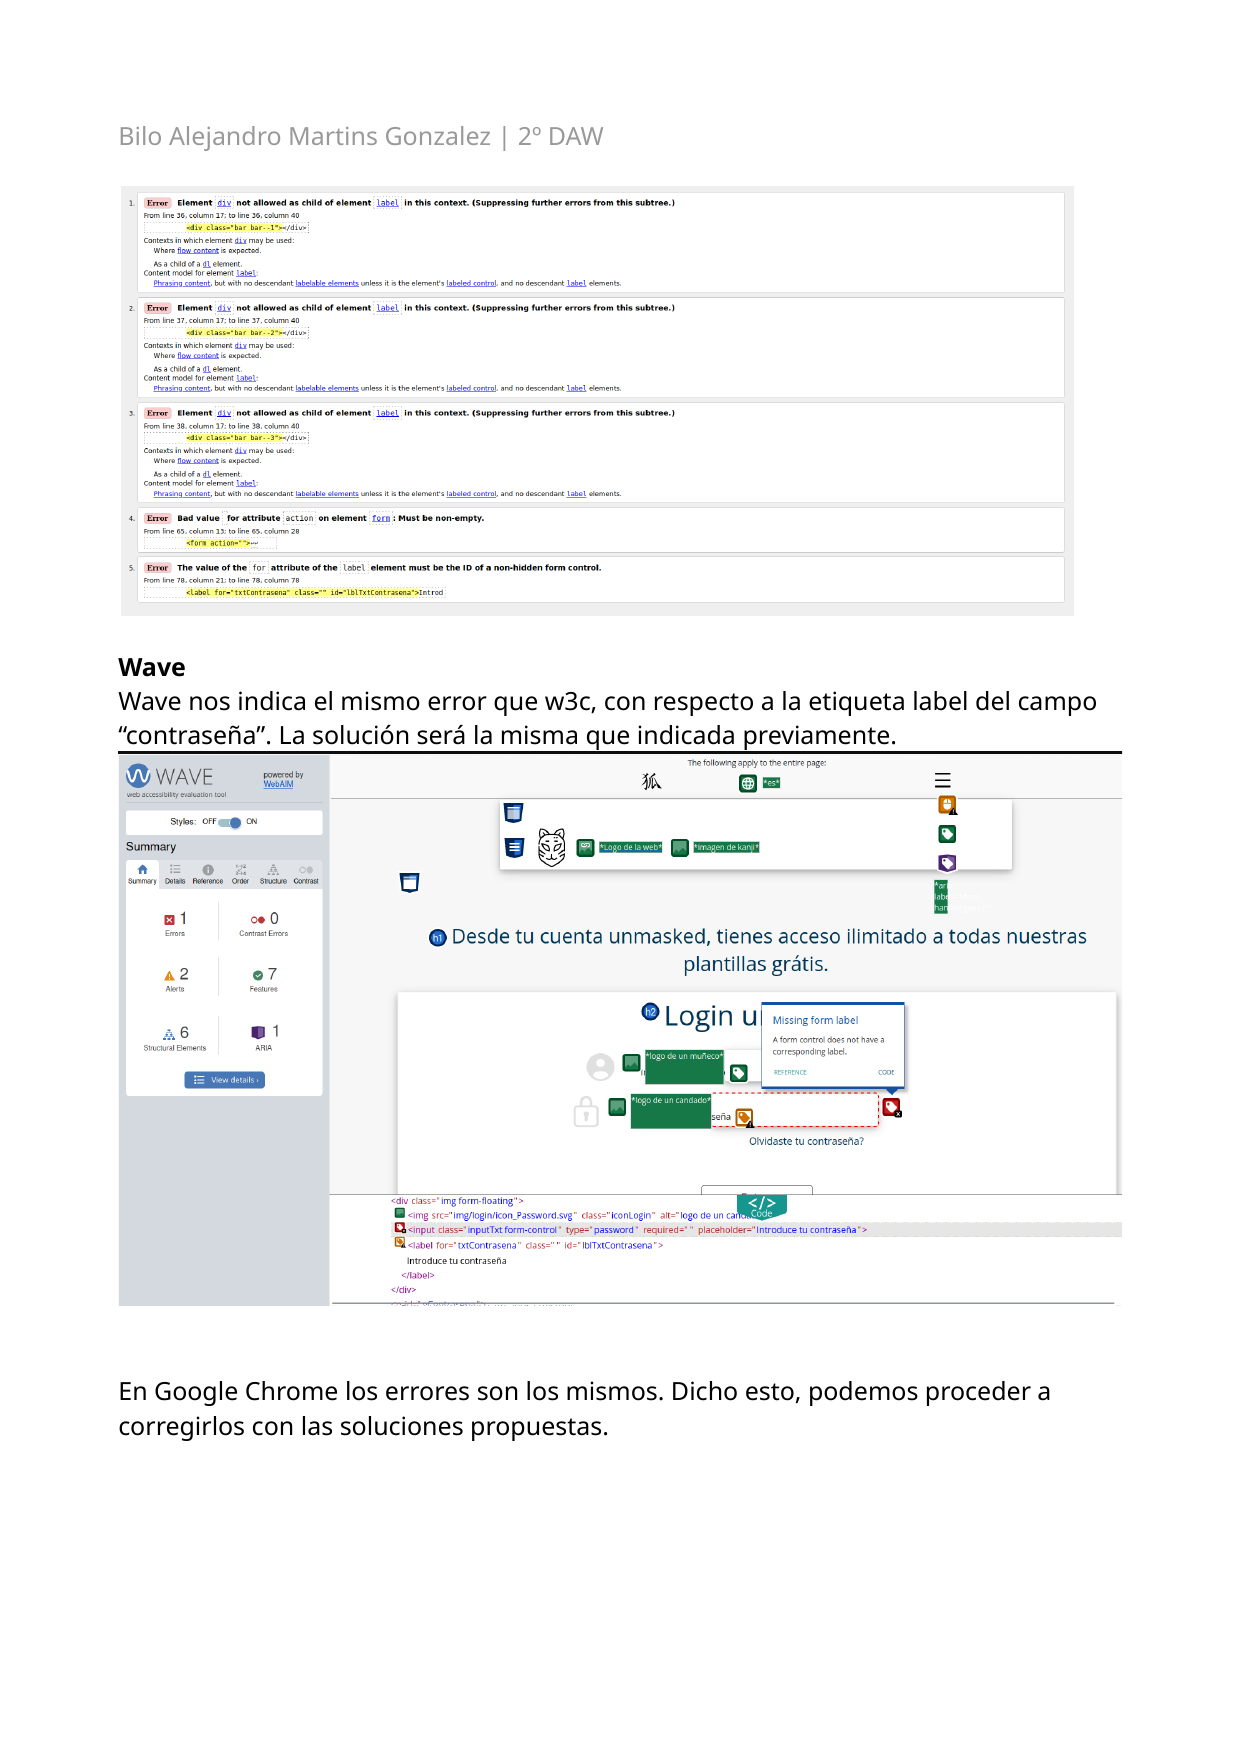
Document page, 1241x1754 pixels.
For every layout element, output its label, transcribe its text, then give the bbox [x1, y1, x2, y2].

text Wave nos indica el mismo error que w3c, con respecto a la etiqueta label del campo “contraseña”. La solución será la misma que indicada previamente. [118, 683, 1122, 751]
text En Google Chrome los errores son los mismos. Dicho esto, podemos proceder a corregirlos con las soluciones propuestas. [118, 1374, 1122, 1442]
text Wave [118, 649, 1122, 683]
picture [118, 751, 1123, 1306]
picture [119, 186, 1075, 616]
